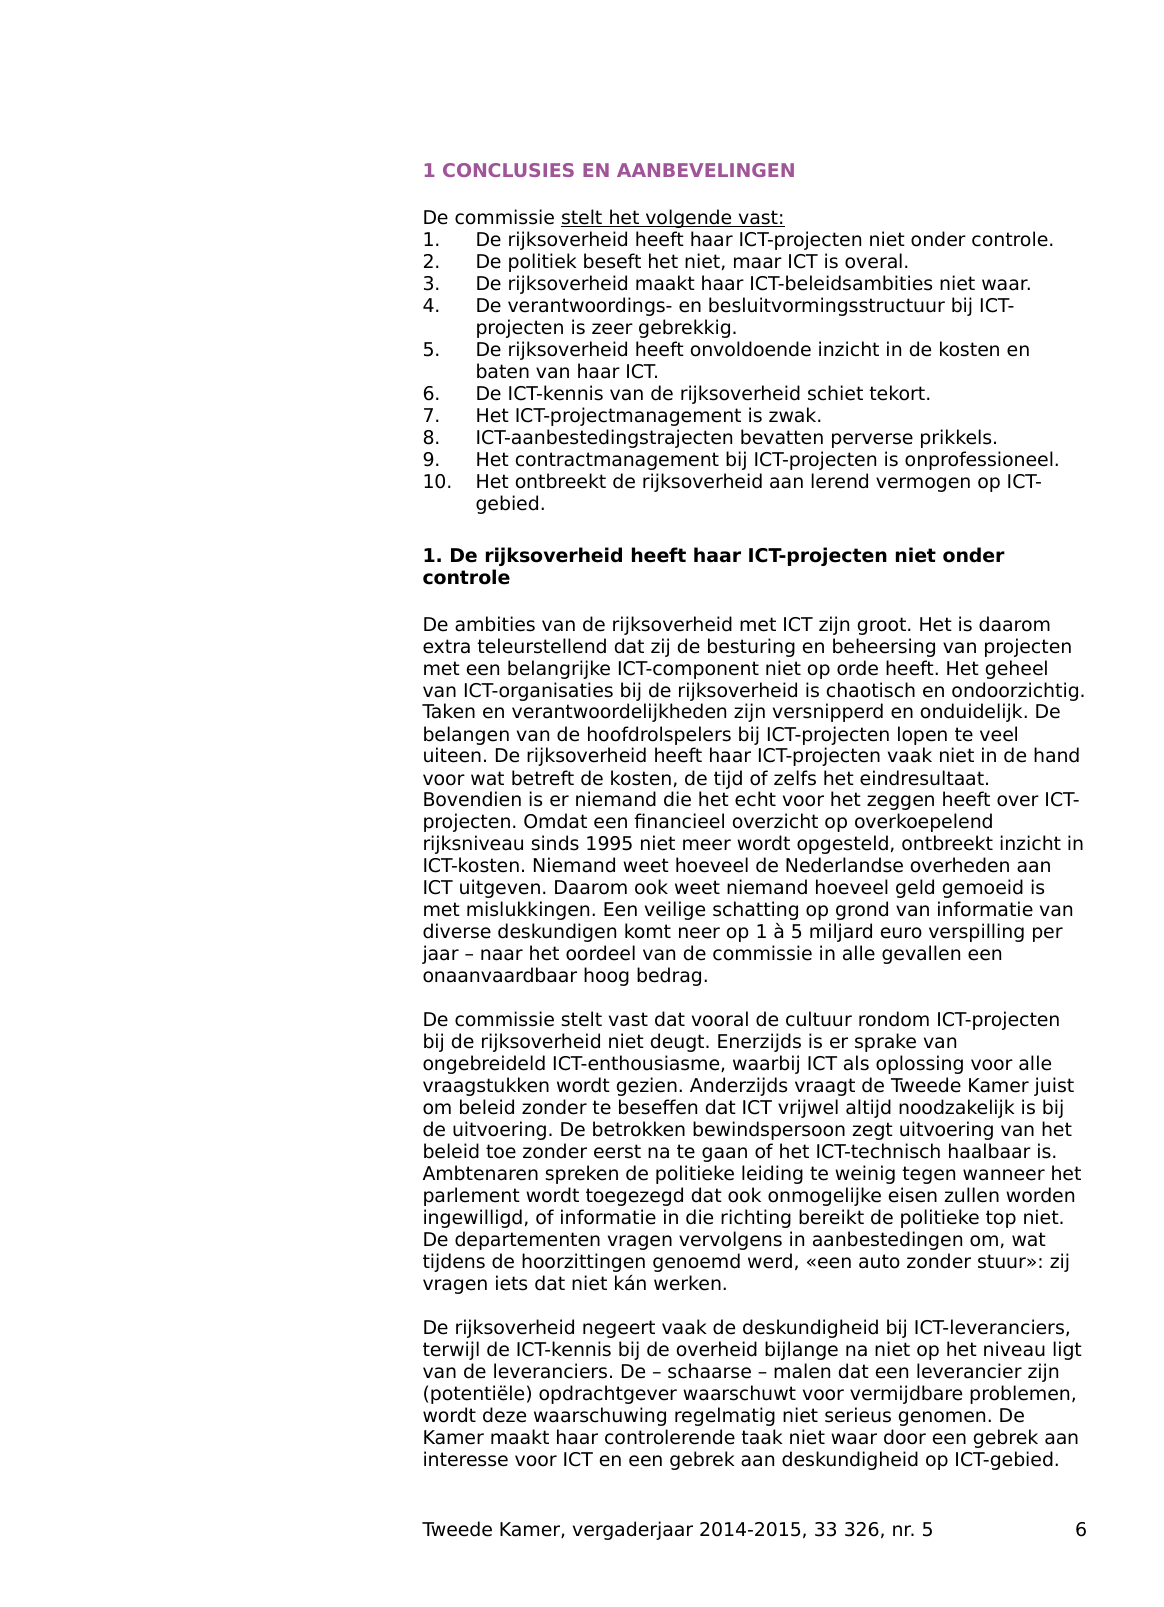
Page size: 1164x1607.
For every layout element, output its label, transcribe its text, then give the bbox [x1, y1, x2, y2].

subtitle 1. De rijksoverheid heeft haar ICT-projecten niet onder controle [422, 544, 1087, 588]
subtitle 1 CONCLUSIES EN AANBEVELINGEN [422, 160, 1087, 182]
text 5. De rijksoverheid heeft onvoldoende inzicht in de kosten en baten van haar ICT. [422, 339, 1087, 383]
text 7. Het ICT-projectmanagement is zwak. [422, 405, 1087, 427]
text 8. ICT-aanbestedingstrajecten bevatten perverse prikkels. [422, 427, 1087, 449]
text 10. Het ontbreekt de rijksoverheid aan lerend vermogen op ICT-gebied. [422, 471, 1087, 514]
text 2. De politiek beseft het niet, maar ICT is overal. [422, 251, 1087, 273]
text 6. De ICT-kennis van de rijksoverheid schiet tekort. [422, 383, 1087, 405]
text De ambities van de rijksoverheid met ICT zijn groot. Het is daarom extra teleurstellend dat zij de besturing en beheersing van projecten met een belangrijke ICT-component niet op orde heeft. Het geheel van ICT-organisaties bij de rijksoverheid is chaotisch en ondoorzichtig. Taken en verantwoordelijkheden zijn versnipperd en onduidelijk. De belangen van de hoofdrolspelers bij ICT-projecten lopen te veel uiteen. De rijksoverheid heeft haar ICT-projecten vaak niet in de hand voor wat betreft de kosten, de tijd of zelfs het eindresultaat. Bovendien is er niemand die het echt voor het zeggen heeft over ICT-projecten. Omdat een financieel overzicht op overkoepelend rijksniveau sinds 1995 niet meer wordt opgesteld, ontbreekt inzicht in ICT-kosten. Niemand weet hoeveel de Nederlandse overheden aan ICT uitgeven. Daarom ook weet niemand hoeveel geld gemoeid is met mislukkingen. Een veilige schatting op grond van informatie van diverse deskundigen komt neer op 1 à 5 miljard euro verspilling per jaar – naar het oordeel van de commissie in alle gevallen een onaanvaardbaar hoog bedrag. [422, 613, 1087, 987]
text 1. De rijksoverheid heeft haar ICT-projecten niet onder controle. [422, 229, 1087, 251]
text De commissie stelt vast dat vooral de cultuur rondom ICT-projecten bij de rijksoverheid niet deugt. Enerzijds is er sprake van ongebreideld ICT-enthousiasme, waarbij ICT als oplossing voor alle vraagstukken wordt gezien. Anderzijds vraagt de Tweede Kamer juist om beleid zonder te beseffen dat ICT vrijwel altijd noodzakelijk is bij de uitvoering. De betrokken bewindspersoon zegt uitvoering van het beleid toe zonder eerst na te gaan of het ICT-technisch haalbaar is. Ambtenaren spreken de politieke leiding te weinig tegen wanneer het parlement wordt toegezegd dat ook onmogelijke eisen zullen worden ingewilligd, of informatie in die richting bereikt de politieke top niet. De departementen vragen vervolgens in aanbestedingen om, wat tijdens de hoorzittingen genoemd werd, «een auto zonder stuur»: zij vragen iets dat niet kán werken. [422, 1009, 1087, 1295]
text 4. De verantwoordings- en besluitvormingsstructuur bij ICT-projecten is zeer gebrekkig. [422, 295, 1087, 339]
text 9. Het contractmanagement bij ICT-projecten is onprofessioneel. [422, 449, 1087, 471]
text De commissie stelt het volgende vast: [422, 207, 1087, 229]
text De rijksoverheid negeert vaak de deskundigheid bij ICT-leveranciers, terwijl de ICT-kennis bij de overheid bijlange na niet op het niveau ligt van de leveranciers. De – schaarse – malen dat een leverancier zijn (potentiële) opdrachtgever waarschuwt voor vermijdbare problemen, wordt deze waarschuwing regelmatig niet serieus genomen. De Kamer maakt haar controlerende taak niet waar door een gebrek aan interesse voor ICT en een gebrek aan deskundigheid op ICT-gebied. [422, 1317, 1087, 1471]
text 3. De rijksoverheid maakt haar ICT-beleidsambities niet waar. [422, 273, 1087, 295]
